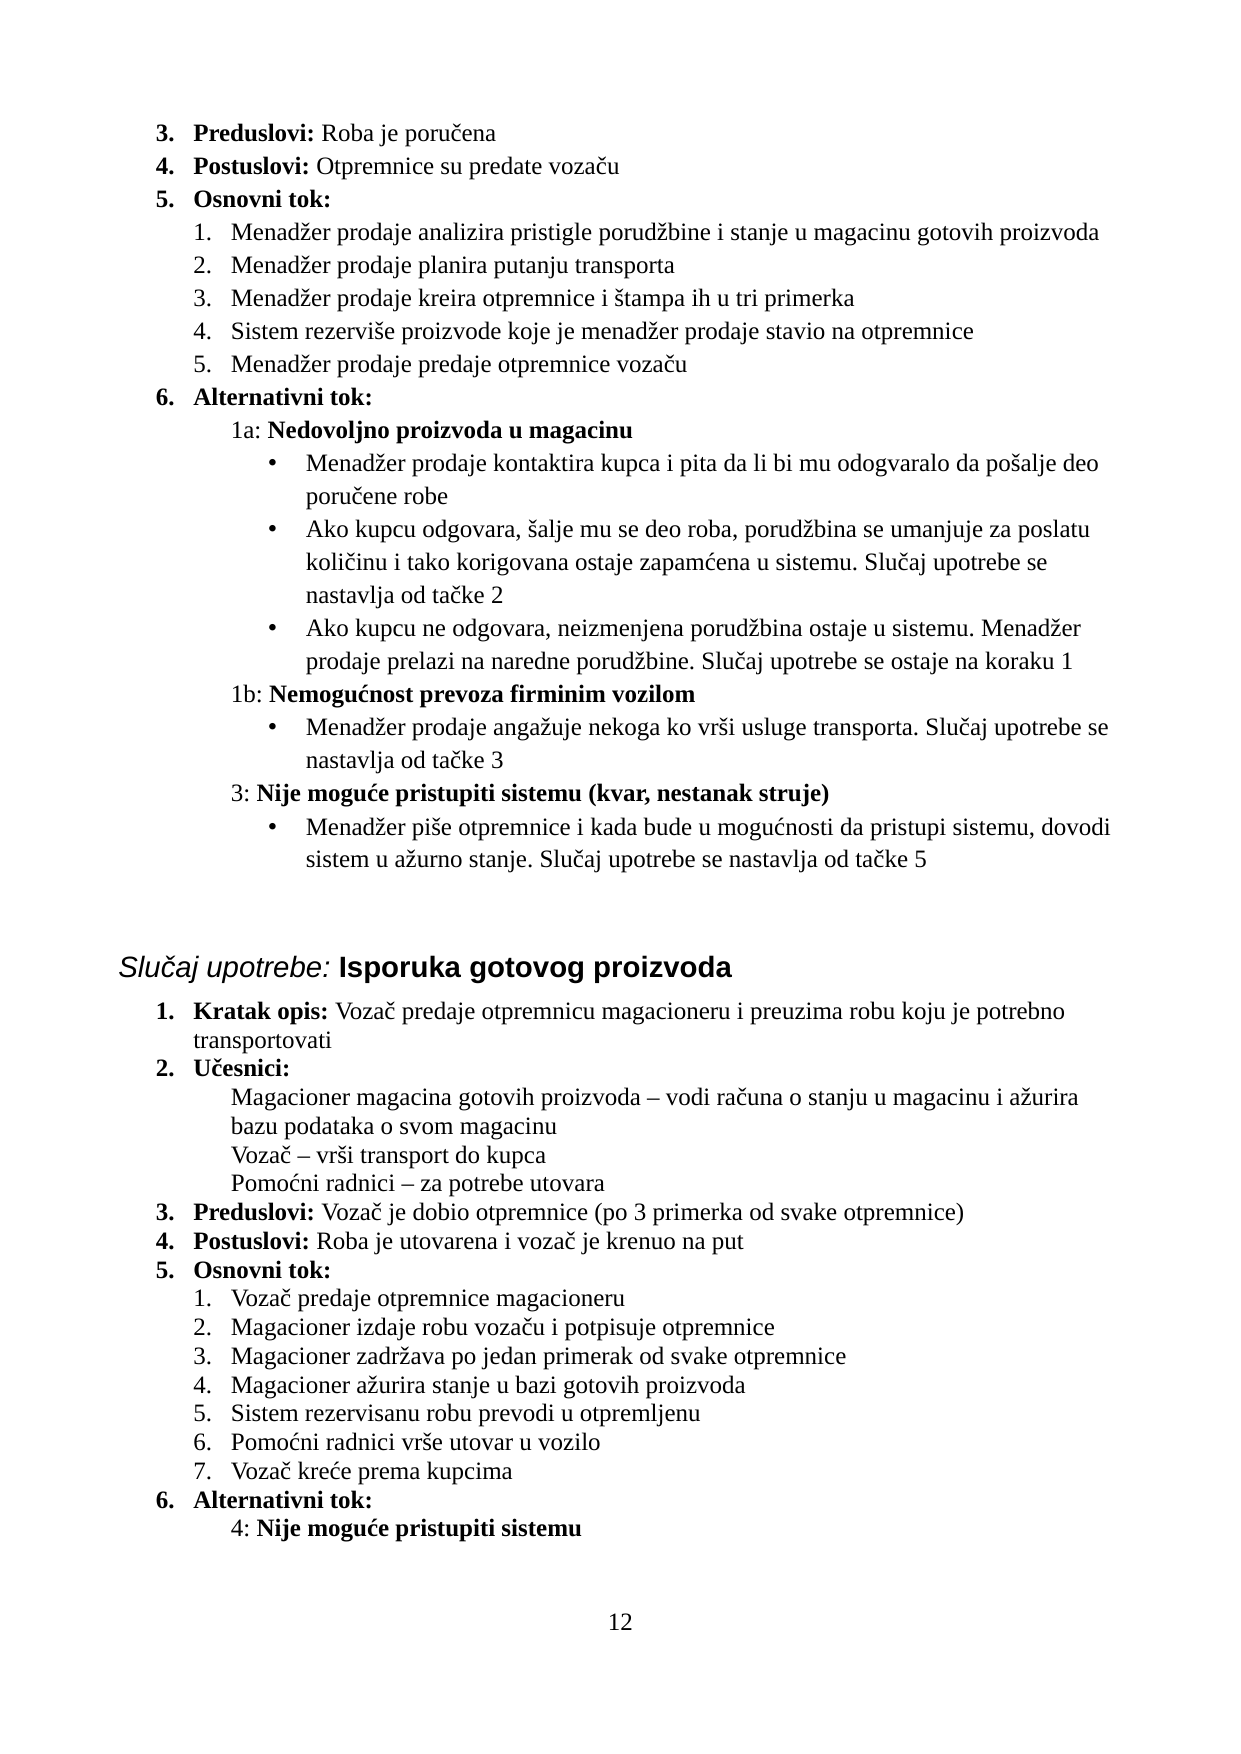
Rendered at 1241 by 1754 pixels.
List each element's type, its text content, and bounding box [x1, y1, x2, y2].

list Vozač predaje otpremnice magacioneru [193, 1283, 1122, 1312]
list 1a: Nedovoljno proizvoda u magacinu [231, 415, 1122, 444]
list Menadžer prodaje angažuje nekoga ko vrši usluge transporta. Slučaj upotrebe se nastavlja od tačke 3 [268, 712, 1122, 774]
list Osnovni tok: [156, 184, 1122, 213]
list Menadžer piše otpremnice i kada bude u mogućnosti da pristupi sistemu, dovodi sistem u ažurno stanje. Slučaj upotrebe se nastavlja od tačke 5 [268, 812, 1122, 873]
list Vozač kreće prema kupcima [193, 1456, 1122, 1485]
list Alternativni tok: [156, 1485, 1122, 1513]
list Postuslovi: Otpremnice su predate vozaču [156, 151, 1122, 180]
list Osnovni tok: [156, 1255, 1122, 1283]
list Pomoćni radnici vrše utovar u vozilo [193, 1427, 1122, 1456]
list Sistem rezerviše proizvode koje je menadžer prodaje stavio na otpremnice [193, 316, 1122, 345]
list Menadžer prodaje kreira otpremnice i štampa ih u tri primerka [193, 283, 1122, 312]
list Magacioner zadržava po jedan primerak od svake otpremnice [193, 1341, 1122, 1370]
list Kratak opis: Vozač predaje otpremnicu magacioneru i preuzima robu koju je potrebno transportovati [156, 996, 1122, 1053]
list 4: Nije moguće pristupiti sistemu [231, 1513, 1122, 1542]
list Menadžer prodaje planira putanju transporta [193, 250, 1122, 279]
list 3: Nije moguće pristupiti sistemu (kvar, nestanak struje) [231, 778, 1122, 807]
list Menadžer prodaje kontaktira kupca i pita da li bi mu odogvaralo da pošalje deo poručene robe [268, 448, 1122, 510]
list Pomoćni radnici – za potrebe utovara [231, 1168, 1122, 1197]
subtitle Slučaj upotrebe: Isporuka gotovog proizvoda [118, 950, 1122, 983]
list Magacioner ažurira stanje u bazi gotovih proizvoda [193, 1370, 1122, 1398]
list Sistem rezervisanu robu prevodi u otpremljenu [193, 1398, 1122, 1427]
list Preduslovi: Roba je poručena [156, 118, 1122, 147]
list Ako kupcu ne odgovara, neizmenjena porudžbina ostaje u sistemu. Menadžer prodaje prelazi na naredne porudžbine. Slučaj upotrebe se ostaje na koraku 1 [268, 613, 1122, 675]
list Magacioner magacina gotovih proizvoda – vodi računa o stanju u magacinu i ažurira bazu podataka o svom magacinu [231, 1082, 1122, 1140]
list Ako kupcu odgovara, šalje mu se deo roba, porudžbina se umanjuje za poslatu količinu i tako korigovana ostaje zapamćena u sistemu. Slučaj upotrebe se nastavlja od tačke 2 [268, 514, 1122, 609]
list Učesnici: [156, 1053, 1122, 1082]
list 1b: Nemogućnost prevoza firminim vozilom [231, 679, 1122, 708]
list Magacioner izdaje robu vozaču i potpisuje otpremnice [193, 1312, 1122, 1341]
list Alternativni tok: [156, 382, 1122, 411]
list Vozač – vrši transport do kupca [231, 1140, 1122, 1168]
list Menadžer prodaje predaje otpremnice vozaču [193, 349, 1122, 378]
list Preduslovi: Vozač je dobio otpremnice (po 3 primerka od svake otpremnice) [156, 1197, 1122, 1226]
list Menadžer prodaje analizira pristigle porudžbine i stanje u magacinu gotovih proizvoda [193, 217, 1122, 246]
list Postuslovi: Roba je utovarena i vozač je krenuo na put [156, 1226, 1122, 1255]
